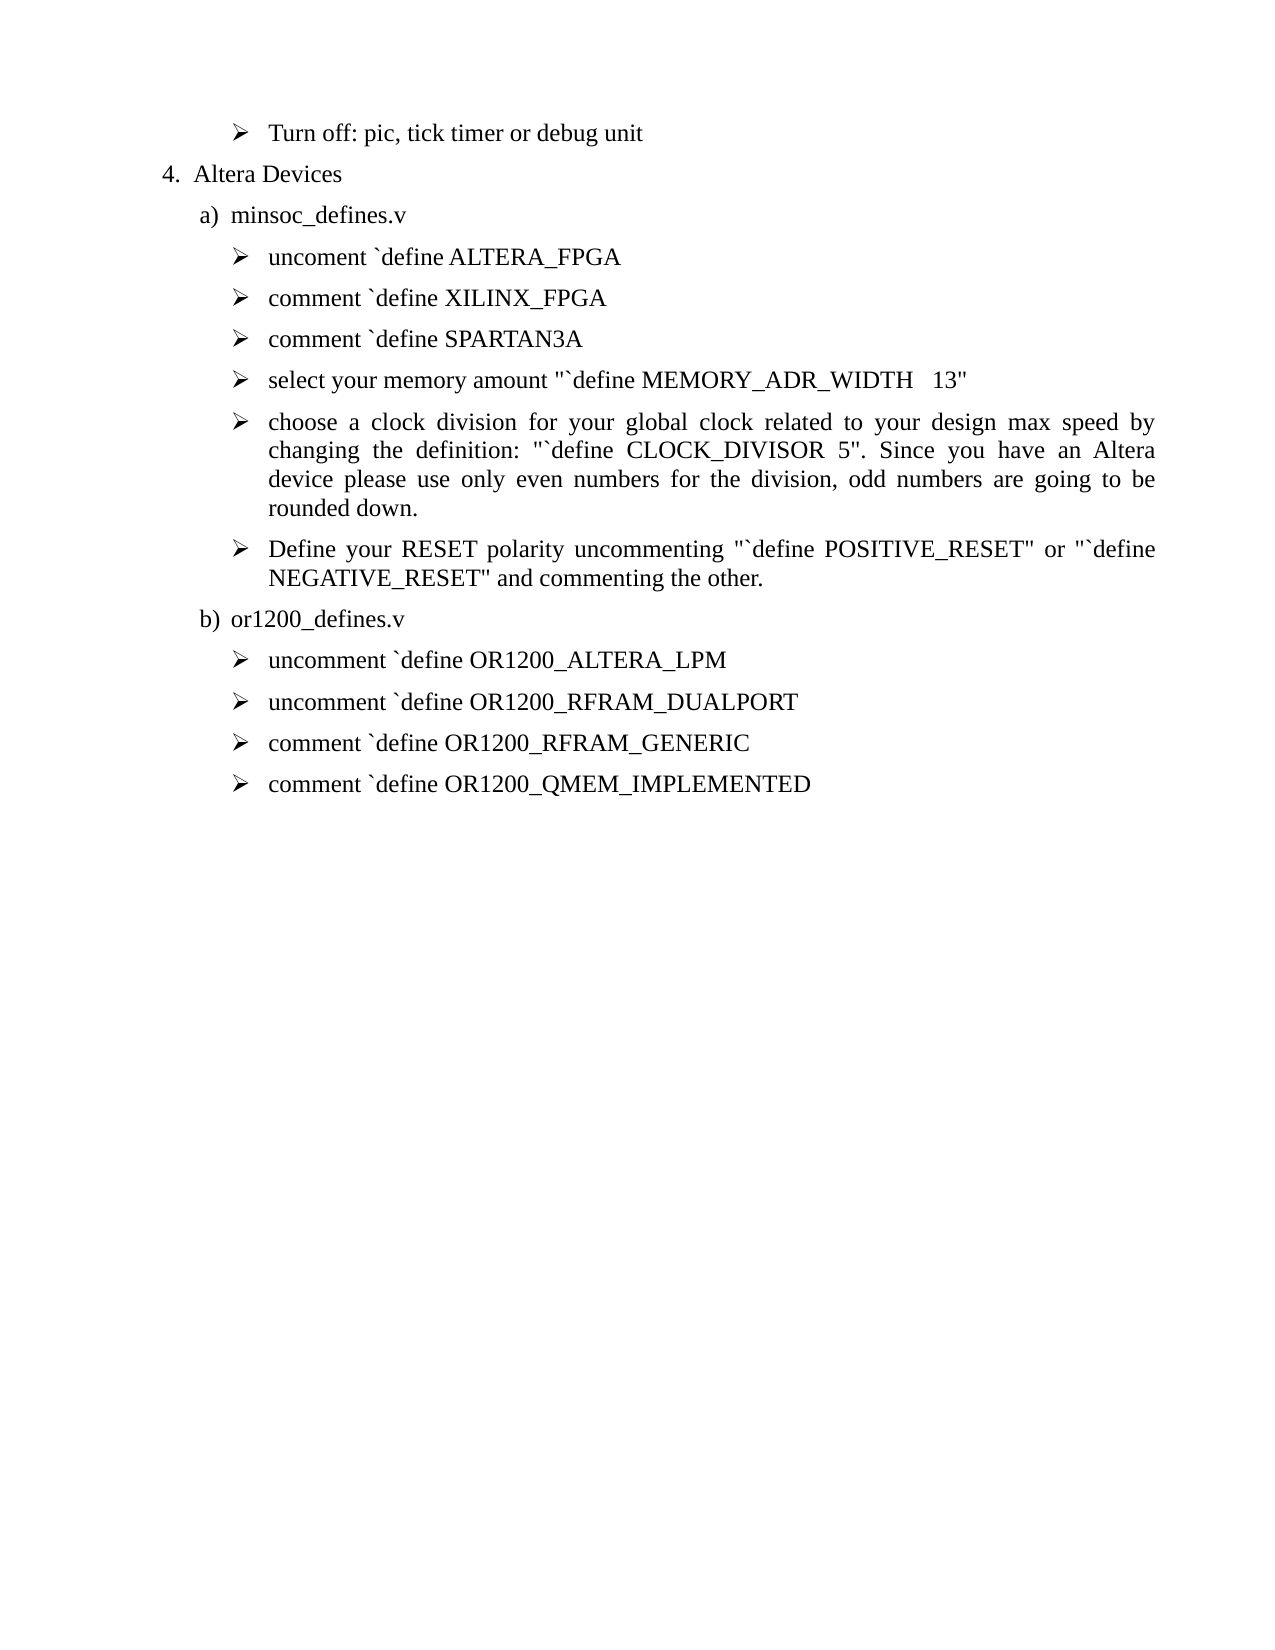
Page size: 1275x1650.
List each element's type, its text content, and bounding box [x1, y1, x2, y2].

list Define your RESET polarity uncommenting "`define POSITIVE_RESET" or "`define NEGATIVE_RESET" and commenting the other. [231, 534, 1157, 592]
list comment `define OR1200_QMEM_IMPLEMENTED [231, 769, 1157, 798]
list Turn off: pic, tick timer or debug unit [231, 118, 1157, 147]
list comment `define XILINX_FPGA [231, 283, 1157, 312]
list select your memory amount "`define MEMORY_ADR_WIDTH 13" [231, 366, 1157, 394]
list comment `define SPARTAN3A [231, 324, 1157, 353]
list minsoc_defines.v [193, 201, 1157, 229]
list Altera Devices [156, 159, 1157, 188]
list uncoment `define ALTERA_FPGA [231, 242, 1157, 271]
list uncomment `define OR1200_RFRAM_DUALPORT [231, 687, 1157, 716]
list choose a clock division for your global clock related to your design max speed by changing the definition: "`define CLOCK_DIVISOR 5". Since you have an Altera device please use only even numbers for the division, odd numbers are going to be rounded down. [231, 407, 1157, 522]
list comment `define OR1200_RFRAM_GENERIC [231, 728, 1157, 757]
list uncomment `define OR1200_ALTERA_LPM [231, 646, 1157, 674]
list or1200_defines.v [193, 604, 1157, 633]
